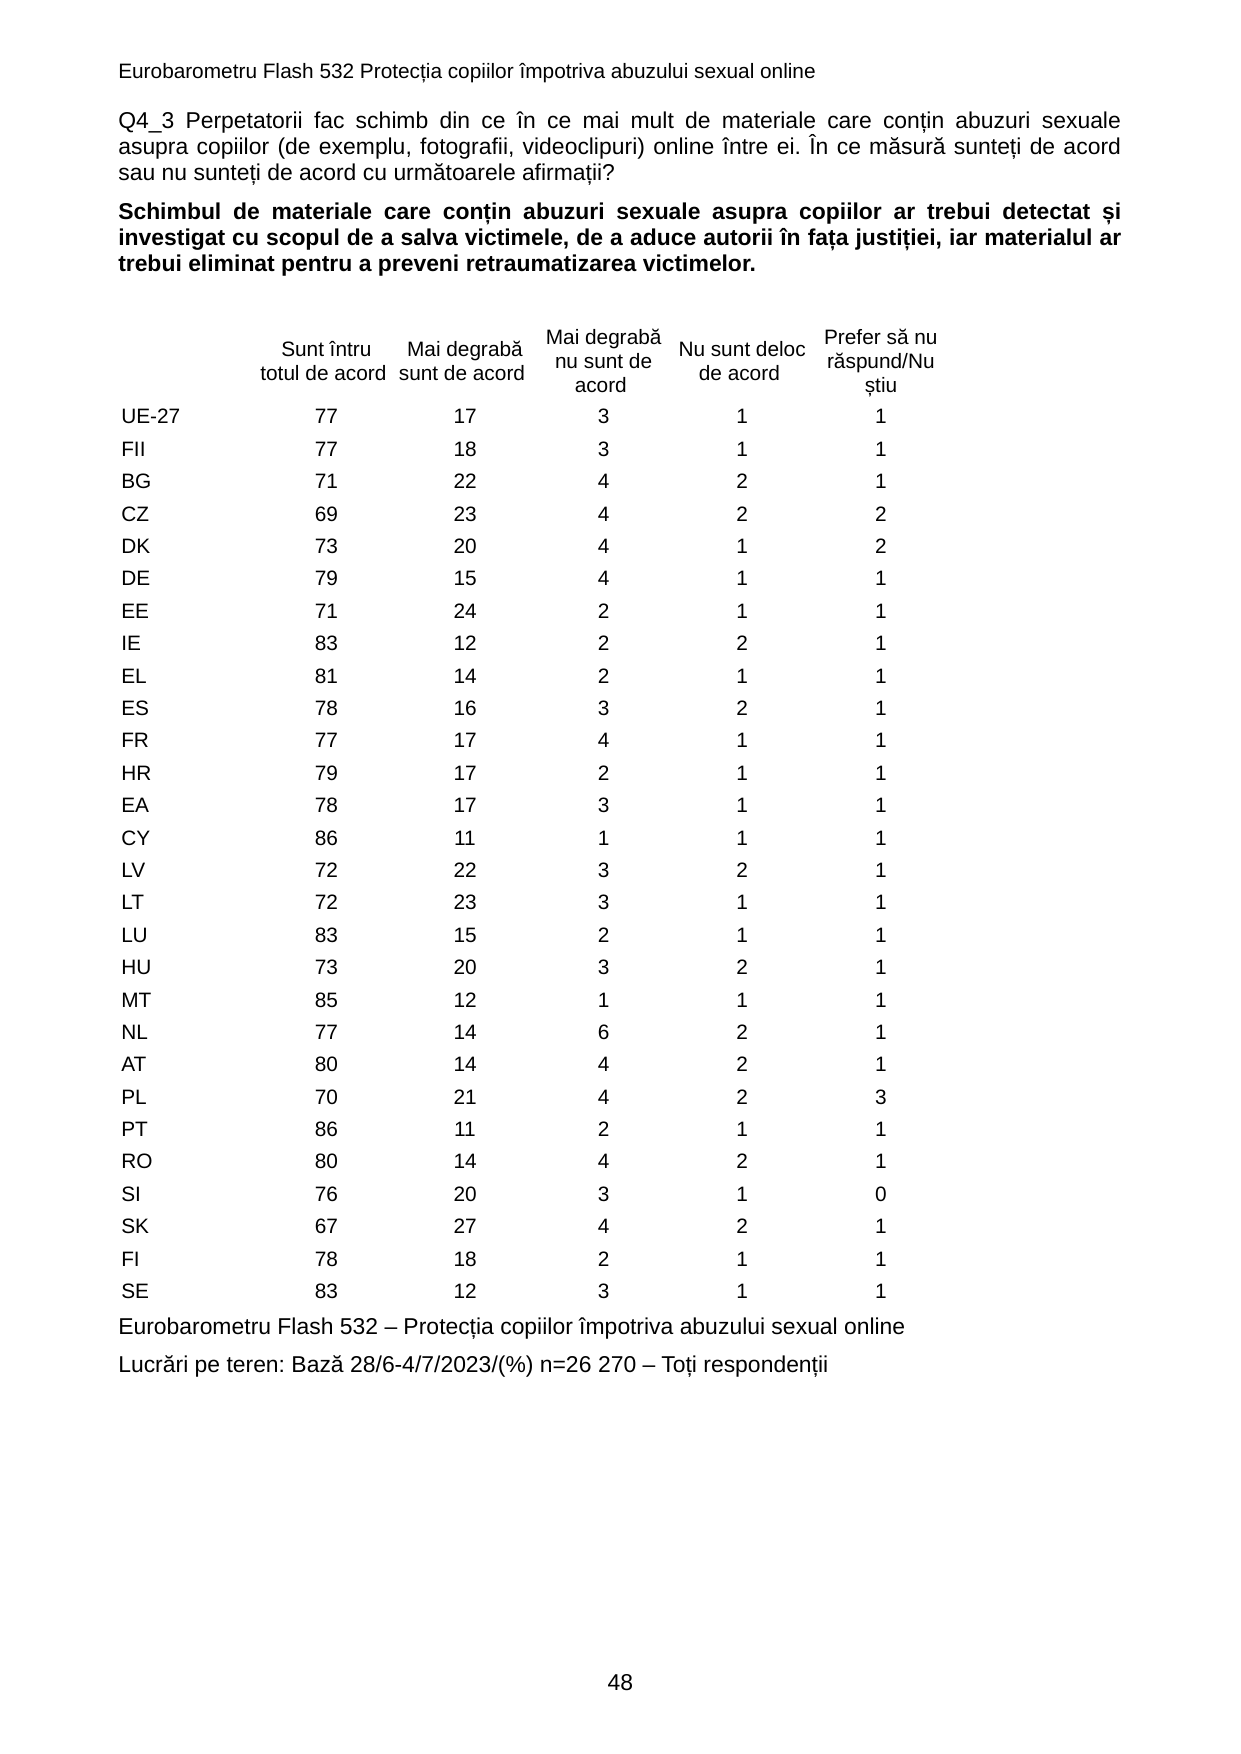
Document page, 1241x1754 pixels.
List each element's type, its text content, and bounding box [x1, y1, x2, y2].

table_cell ES [118, 692, 257, 724]
table_cell 2 [673, 951, 811, 983]
table_cell 1 [673, 1113, 811, 1145]
table_cell LU [118, 919, 257, 951]
table_cell 83 [257, 627, 395, 659]
table_cell 71 [257, 465, 395, 497]
table_cell 78 [257, 789, 395, 821]
table_cell 72 [257, 886, 395, 918]
table_cell 2 [673, 854, 811, 886]
table_cell 1 [811, 886, 950, 918]
table_cell 83 [257, 919, 395, 951]
table_cell 67 [257, 1210, 395, 1242]
table_cell 14 [395, 1048, 534, 1080]
table_cell 4 [534, 497, 673, 530]
table_cell 1 [673, 1178, 811, 1210]
table_cell 20 [395, 951, 534, 983]
table_cell DE [118, 562, 257, 594]
table_cell 80 [257, 1145, 395, 1178]
table_cell 2 [534, 659, 673, 692]
table_cell 2 [811, 530, 950, 562]
table_cell 1 [811, 1243, 950, 1275]
table_cell EA [118, 789, 257, 821]
table_cell 4 [534, 1210, 673, 1242]
table_cell 4 [534, 1145, 673, 1178]
table_cell 81 [257, 659, 395, 692]
table_cell 4 [534, 530, 673, 562]
table_cell PL [118, 1080, 257, 1113]
table_cell 1 [811, 595, 950, 627]
text Schimbul de materiale care conțin abuzuri sexuale asupra copiilor ar trebui detectat și investigat cu scopul de a salva victimele, de a aduce autorii în fața justiției, iar materialul ar trebui eliminat pentru a preveni retraumatizarea victimelor. [118, 198, 1122, 277]
table_cell 86 [257, 821, 395, 854]
table_cell 3 [534, 1275, 673, 1307]
table_cell 2 [673, 497, 811, 530]
table_cell MT [118, 983, 257, 1016]
table_cell 1 [673, 789, 811, 821]
table_cell 1 [673, 821, 811, 854]
table_cell LT [118, 886, 257, 918]
table_cell 78 [257, 1243, 395, 1275]
table_cell 12 [395, 627, 534, 659]
table_cell SE [118, 1275, 257, 1307]
table_cell 1 [673, 595, 811, 627]
table_cell 11 [395, 821, 534, 854]
table_cell 1 [673, 1243, 811, 1275]
table_cell 4 [534, 1080, 673, 1113]
table_cell 3 [534, 1178, 673, 1210]
table_cell 17 [395, 400, 534, 432]
table_cell 0 [811, 1178, 950, 1210]
table_cell 2 [534, 1243, 673, 1275]
table_cell 1 [673, 562, 811, 594]
table_cell 1 [811, 983, 950, 1016]
table_cell EE [118, 595, 257, 627]
table_cell 1 [811, 756, 950, 789]
table_cell SI [118, 1178, 257, 1210]
table_cell 77 [257, 724, 395, 756]
table_cell 2 [534, 756, 673, 789]
table_cell 1 [534, 983, 673, 1016]
table_cell 1 [811, 659, 950, 692]
table_cell 14 [395, 1145, 534, 1178]
table_cell 17 [395, 724, 534, 756]
table_cell 17 [395, 756, 534, 789]
table_cell 77 [257, 400, 395, 432]
table_cell 14 [395, 1016, 534, 1048]
table_cell 1 [673, 1275, 811, 1307]
table_cell 2 [673, 1048, 811, 1080]
table_cell 1 [673, 886, 811, 918]
table_cell 1 [811, 433, 950, 465]
table_cell 83 [257, 1275, 395, 1307]
table_cell 1 [673, 919, 811, 951]
table_cell EL [118, 659, 257, 692]
table_cell 15 [395, 562, 534, 594]
table_cell 15 [395, 919, 534, 951]
table_cell 4 [534, 724, 673, 756]
table_cell 4 [534, 562, 673, 594]
table_cell 2 [811, 497, 950, 530]
table_cell 18 [395, 1243, 534, 1275]
table_cell 22 [395, 465, 534, 497]
table_cell 4 [534, 465, 673, 497]
table_cell 70 [257, 1080, 395, 1113]
table_header [118, 321, 257, 400]
table_cell 20 [395, 1178, 534, 1210]
table_cell 24 [395, 595, 534, 627]
table_cell 4 [534, 1048, 673, 1080]
table_cell 1 [811, 1113, 950, 1145]
table_cell 1 [673, 659, 811, 692]
table_cell 2 [534, 595, 673, 627]
table_cell HR [118, 756, 257, 789]
table_header Mai degrabă nu sunt de acord [534, 321, 673, 400]
table_cell 80 [257, 1048, 395, 1080]
table_cell 1 [534, 821, 673, 854]
table_cell 16 [395, 692, 534, 724]
table_cell 1 [811, 627, 950, 659]
table_cell 3 [534, 789, 673, 821]
table_cell 77 [257, 433, 395, 465]
table_cell 1 [811, 692, 950, 724]
table_cell PT [118, 1113, 257, 1145]
table_cell 2 [673, 1016, 811, 1048]
table_cell 1 [811, 789, 950, 821]
table_cell 1 [811, 821, 950, 854]
table_cell 3 [811, 1080, 950, 1113]
text Q4_3 Perpetatorii fac schimb din ce în ce mai mult de materiale care conțin abuzuri sexuale asupra copiilor (de exemplu, fotografii, videoclipuri) online între ei. În ce măsură sunteți de acord sau nu sunteți de acord cu următoarele afirmații? [118, 107, 1122, 186]
table_cell 77 [257, 1016, 395, 1048]
table_cell 1 [811, 1016, 950, 1048]
table_cell 1 [673, 983, 811, 1016]
table_cell 1 [811, 1275, 950, 1307]
table_cell 1 [811, 1210, 950, 1242]
table_cell AT [118, 1048, 257, 1080]
table_cell 2 [673, 1210, 811, 1242]
table_cell 3 [534, 886, 673, 918]
table_cell 2 [534, 1113, 673, 1145]
table_cell 76 [257, 1178, 395, 1210]
table_cell 1 [811, 724, 950, 756]
table_cell LV [118, 854, 257, 886]
table_cell FII [118, 433, 257, 465]
table_cell 2 [534, 627, 673, 659]
table_header Prefer să nu răspund/Nu știu [811, 321, 950, 400]
table_cell 14 [395, 659, 534, 692]
table_cell 78 [257, 692, 395, 724]
table_cell 1 [673, 724, 811, 756]
table_cell FR [118, 724, 257, 756]
table_cell 2 [673, 627, 811, 659]
table_cell 73 [257, 951, 395, 983]
table_cell 1 [673, 433, 811, 465]
table_cell 6 [534, 1016, 673, 1048]
table_cell 11 [395, 1113, 534, 1145]
table_cell 12 [395, 1275, 534, 1307]
table_cell 3 [534, 433, 673, 465]
table_cell 69 [257, 497, 395, 530]
table_cell IE [118, 627, 257, 659]
table_cell 1 [811, 562, 950, 594]
table_cell 1 [811, 1145, 950, 1178]
table_cell 22 [395, 854, 534, 886]
table_cell 23 [395, 497, 534, 530]
table_header Sunt întru totul de acord [257, 321, 395, 400]
table_cell 1 [673, 530, 811, 562]
table_cell RO [118, 1145, 257, 1178]
table_cell CZ [118, 497, 257, 530]
table_cell SK [118, 1210, 257, 1242]
table_cell 73 [257, 530, 395, 562]
table_header Nu sunt deloc de acord [673, 321, 811, 400]
table_cell FI [118, 1243, 257, 1275]
table_cell 18 [395, 433, 534, 465]
table_cell 20 [395, 530, 534, 562]
table_cell UE-27 [118, 400, 257, 432]
table_cell 21 [395, 1080, 534, 1113]
table_cell 3 [534, 854, 673, 886]
table_cell 85 [257, 983, 395, 1016]
text Eurobarometru Flash 532 – Protecția copiilor împotriva abuzului sexual online [118, 1313, 1122, 1339]
table_cell 72 [257, 854, 395, 886]
table_cell 1 [811, 400, 950, 432]
table_cell 23 [395, 886, 534, 918]
table_cell 79 [257, 756, 395, 789]
table_cell 1 [673, 400, 811, 432]
table_cell NL [118, 1016, 257, 1048]
table_cell 1 [673, 756, 811, 789]
table_cell 1 [811, 951, 950, 983]
text Lucrări pe teren: Bază 28/6-4/7/2023/(%) n=26 270 – Toți respondenții [118, 1351, 1122, 1378]
table_header Mai degrabă sunt de acord [395, 321, 534, 400]
table_cell 3 [534, 692, 673, 724]
table_cell 27 [395, 1210, 534, 1242]
table_cell 86 [257, 1113, 395, 1145]
table_cell CY [118, 821, 257, 854]
table_cell 1 [811, 854, 950, 886]
table_cell BG [118, 465, 257, 497]
table_cell 12 [395, 983, 534, 1016]
table_cell 17 [395, 789, 534, 821]
table_cell 2 [673, 1080, 811, 1113]
table_cell 1 [811, 465, 950, 497]
table_cell 2 [673, 692, 811, 724]
table_cell 71 [257, 595, 395, 627]
table_cell 3 [534, 951, 673, 983]
table_cell 79 [257, 562, 395, 594]
table_cell 1 [811, 919, 950, 951]
table_cell 2 [673, 465, 811, 497]
table_cell 3 [534, 400, 673, 432]
table_cell 2 [534, 919, 673, 951]
table_cell HU [118, 951, 257, 983]
table_cell DK [118, 530, 257, 562]
table_cell 2 [673, 1145, 811, 1178]
table_cell 1 [811, 1048, 950, 1080]
